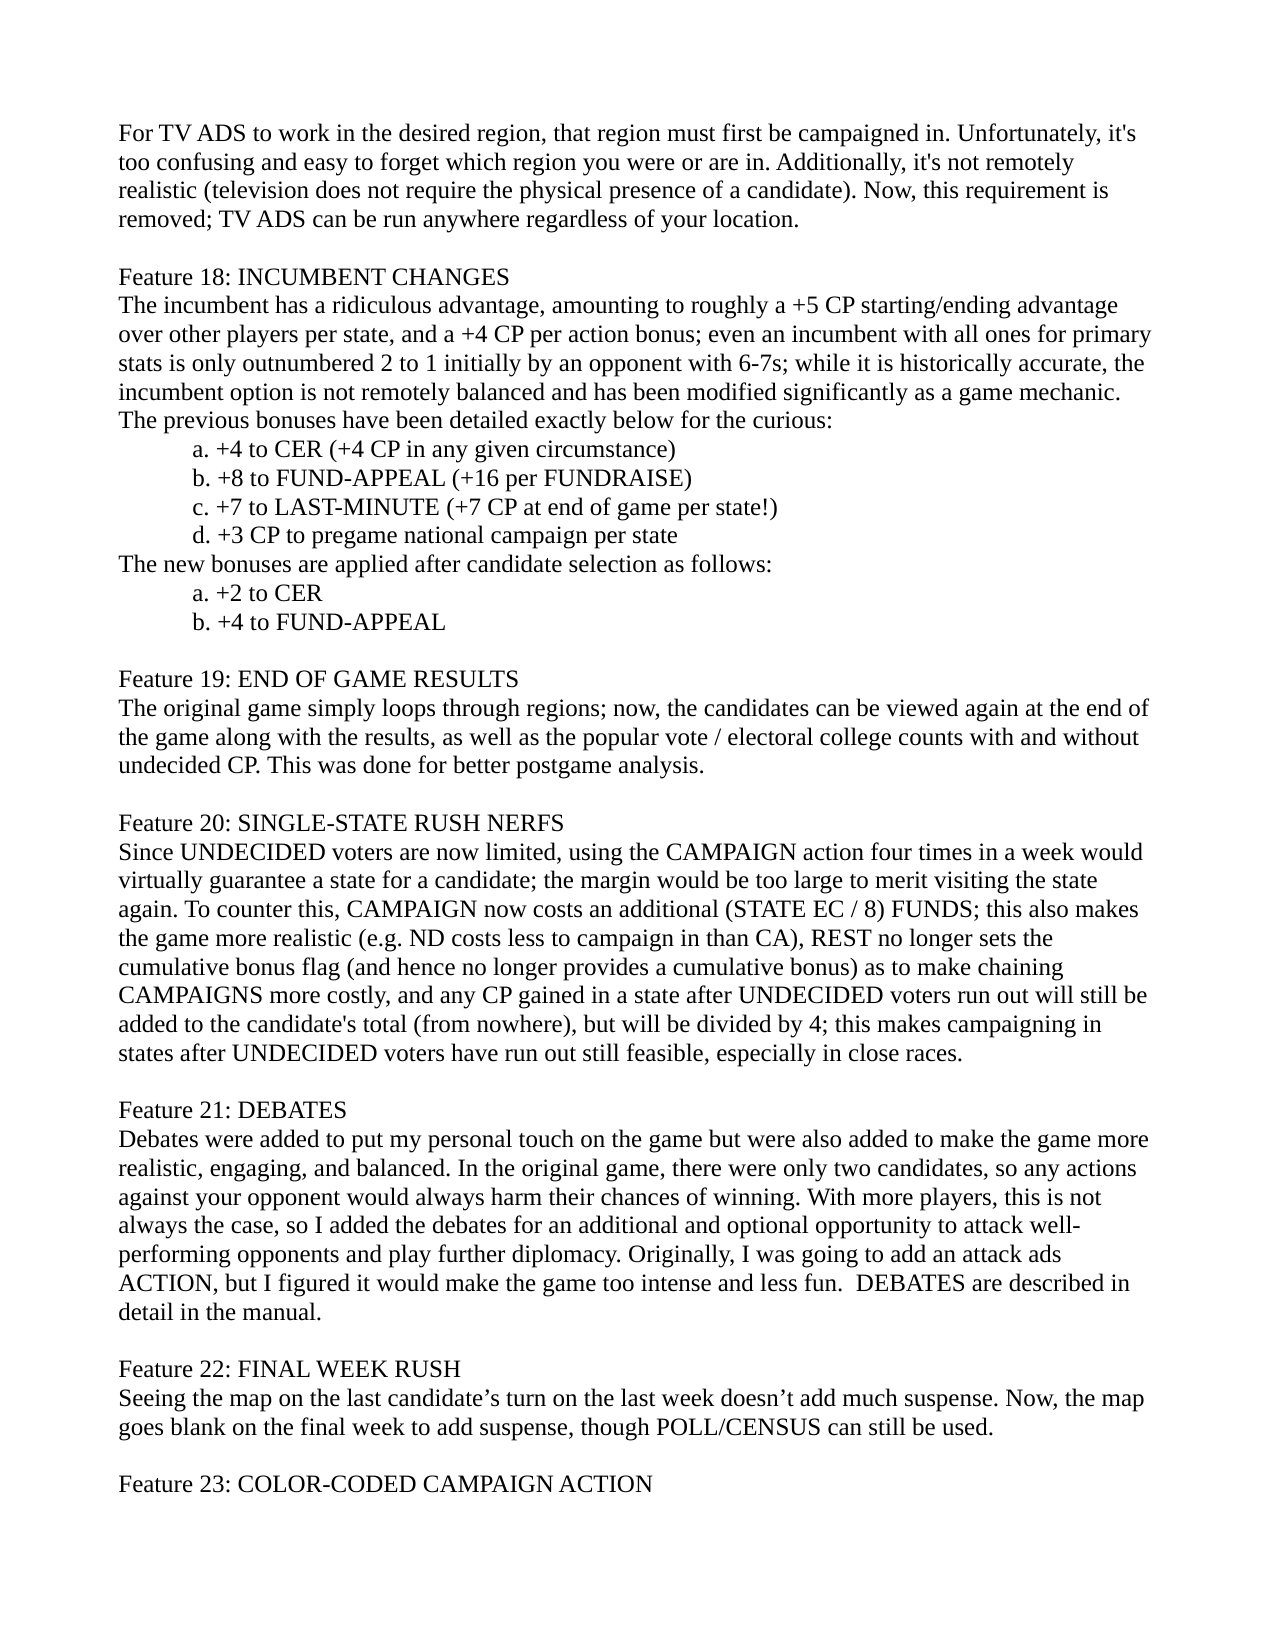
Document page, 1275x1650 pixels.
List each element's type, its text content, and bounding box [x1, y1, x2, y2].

text b. +4 to FUND-APPEAL [118, 607, 1157, 636]
text The original game simply loops through regions; now, the candidates can be viewed again at the end of the game along with the results, as well as the popular vote / electoral college counts with and without undecided CP. This was done for better postgame analysis. [118, 693, 1157, 779]
text Feature 22: FINAL WEEK RUSH [118, 1354, 1157, 1383]
text c. +7 to LAST-MINUTE (+7 CP at end of game per state!) [118, 492, 1157, 521]
text Debates were added to put my personal touch on the game but were also added to make the game more realistic, engaging, and balanced. In the original game, there were only two candidates, so any actions against your opponent would always harm their chances of winning. With more players, this is not always the case, so I added the debates for an additional and optional opportunity to attack well-performing opponents and play further diplomacy. Originally, I was going to add an attack ads ACTION, but I figured it would make the game too intense and less fun. DEBATES are described in detail in the manual. [118, 1124, 1157, 1326]
text The incumbent has a ridiculous advantage, amounting to roughly a +5 CP starting/ending advantage over other players per state, and a +4 CP per action bonus; even an incumbent with all ones for primary stats is only outnumbered 2 to 1 initially by an opponent with 6-7s; while it is historically accurate, the incumbent option is not remotely balanced and has been modified significantly as a game mechanic. The previous bonuses have been detailed exactly below for the curious: [118, 291, 1157, 434]
text Feature 18: INCUMBENT CHANGES [118, 262, 1157, 291]
text Seeing the map on the last candidate’s turn on the last week doesn’t add much suspense. Now, the map goes blank on the final week to add suspense, though POLL/CENSUS can still be used. [118, 1383, 1157, 1441]
text Feature 20: SINGLE-STATE RUSH NERFS [118, 808, 1157, 837]
text a. +4 to CER (+4 CP in any given circumstance) [118, 434, 1157, 463]
text Feature 23: COLOR-CODED CAMPAIGN ACTION [118, 1469, 1157, 1498]
text d. +3 CP to pregame national campaign per state [118, 521, 1157, 549]
text Since UNDECIDED voters are now limited, using the CAMPAIGN action four times in a week would virtually guarantee a state for a candidate; the margin would be too large to merit visiting the state again. To counter this, CAMPAIGN now costs an additional (STATE EC / 8) FUNDS; this also makes the game more realistic (e.g. ND costs less to campaign in than CA), REST no longer sets the cumulative bonus flag (and hence no longer provides a cumulative bonus) as to make chaining CAMPAIGNS more costly, and any CP gained in a state after UNDECIDED voters run out will still be added to the candidate's total (from nowhere), but will be divided by 4; this makes campaigning in states after UNDECIDED voters have run out still feasible, especially in close races. [118, 837, 1157, 1067]
text b. +8 to FUND-APPEAL (+16 per FUNDRAISE) [118, 463, 1157, 492]
text The new bonuses are applied after candidate selection as follows: [118, 549, 1157, 578]
text Feature 21: DEBATES [118, 1096, 1157, 1124]
text Feature 19: END OF GAME RESULTS [118, 664, 1157, 693]
text For TV ADS to work in the desired region, that region must first be campaigned in. Unfortunately, it's too confusing and easy to forget which region you were or are in. Additionally, it's not remotely realistic (television does not require the physical presence of a candidate). Now, this requirement is removed; TV ADS can be run anywhere regardless of your location. [118, 118, 1157, 233]
text a. +2 to CER [118, 578, 1157, 607]
